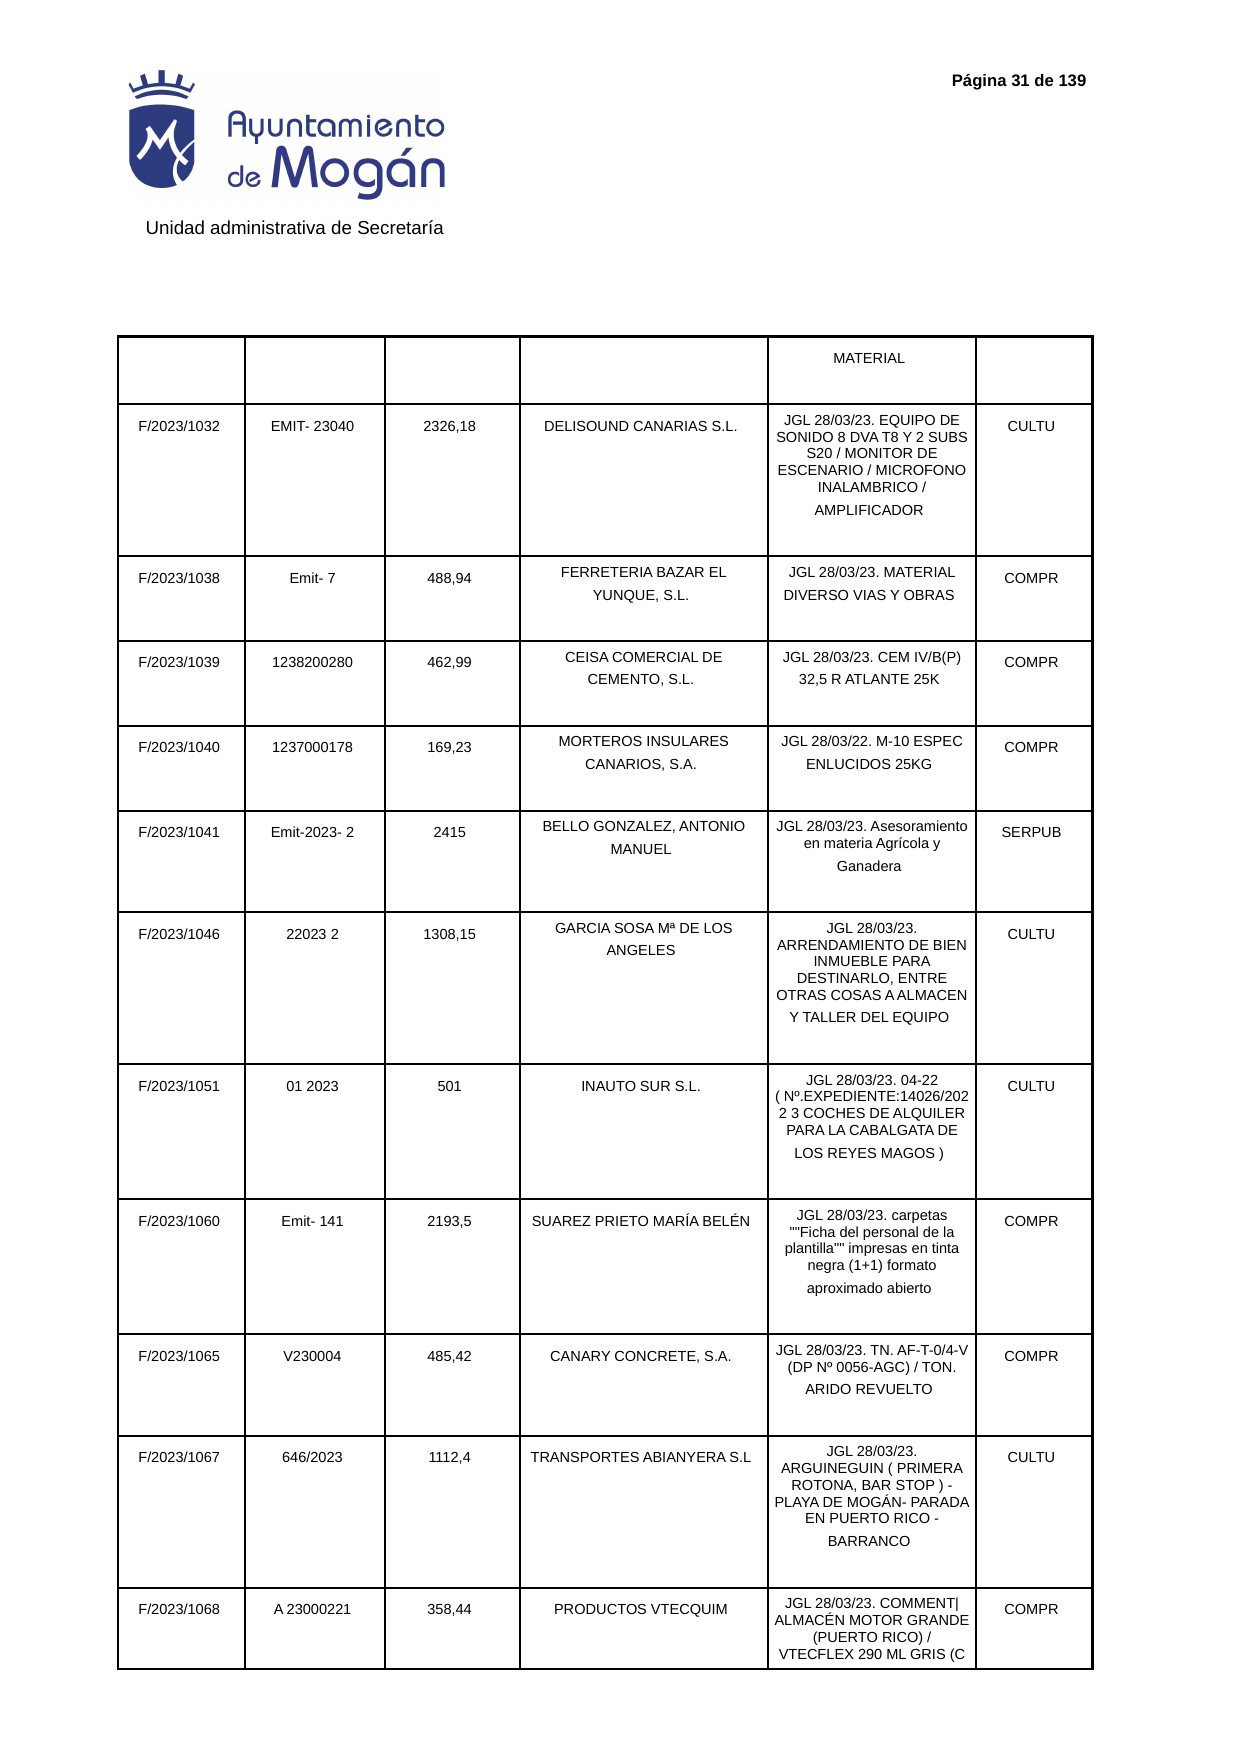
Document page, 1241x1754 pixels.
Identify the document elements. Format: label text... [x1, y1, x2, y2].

table_cell JGL 28/03/23. EQUIPO DE SONIDO 8 DVA T8 Y 2 SUBS S20 / MONITOR DE ESCENARIO / MICROFONO INALAMBRICO / AMPLIFICADOR [769, 405, 975, 555]
table_cell CULTU [977, 1437, 1091, 1587]
table_cell 488,94 [386, 557, 519, 640]
table_cell 2326,18 [386, 405, 519, 555]
table_cell JGL 28/03/23. Asesoramiento en materia Agrícola y Ganadera [769, 812, 975, 911]
table_cell GARCIA SOSA Mª DE LOS ANGELES [521, 913, 767, 1063]
table_cell JGL 28/03/22. M-10 ESPEC ENLUCIDOS 25KG [769, 727, 975, 809]
table_cell JGL 28/03/23. MATERIAL DIVERSO VIAS Y OBRAS [769, 557, 975, 640]
table_cell MATERIAL [769, 338, 975, 403]
table_cell 1238200280 [246, 642, 384, 725]
table_cell 501 [386, 1065, 519, 1198]
table_cell F/2023/1038 [119, 557, 244, 640]
table_cell 462,99 [386, 642, 519, 725]
table_cell F/2023/1046 [119, 913, 244, 1063]
table_cell CANARY CONCRETE, S.A. [521, 1335, 767, 1435]
table_cell JGL 28/03/23. COMMENT|ALMACÉN MOTOR GRANDE (PUERTO RICO) / VTECFLEX 290 ML GRIS (C [769, 1589, 975, 1668]
table_cell CEISA COMERCIAL DE CEMENTO, S.L. [521, 642, 767, 725]
table_cell SUAREZ PRIETO MARÍA BELÉN [521, 1200, 767, 1333]
table_cell JGL 28/03/23. CEM IV/B(P) 32,5 R ATLANTE 25K [769, 642, 975, 725]
table_cell F/2023/1060 [119, 1200, 244, 1333]
table_cell F/2023/1051 [119, 1065, 244, 1198]
table_cell 1112,4 [386, 1437, 519, 1587]
table_cell F/2023/1067 [119, 1437, 244, 1587]
table_cell 485,42 [386, 1335, 519, 1435]
table_cell CULTU [977, 1065, 1091, 1198]
table_cell CULTU [977, 405, 1091, 555]
table_cell Emit- 141 [246, 1200, 384, 1333]
table_cell 1308,15 [386, 913, 519, 1063]
table_cell V230004 [246, 1335, 384, 1435]
table_cell Emit-2023- 2 [246, 812, 384, 911]
table_cell PRODUCTOS VTECQUIM [521, 1589, 767, 1668]
table_cell Emit- 7 [246, 557, 384, 640]
table_cell F/2023/1065 [119, 1335, 244, 1435]
picture [128, 70, 445, 206]
table_cell COMPR [977, 557, 1091, 640]
table_cell F/2023/1068 [119, 1589, 244, 1668]
table_cell BELLO GONZALEZ, ANTONIO MANUEL [521, 812, 767, 911]
table_cell INAUTO SUR S.L. [521, 1065, 767, 1198]
table_cell COMPR [977, 1200, 1091, 1333]
table_cell F/2023/1039 [119, 642, 244, 725]
table_cell COMPR [977, 1335, 1091, 1435]
table_cell TRANSPORTES ABIANYERA S.L [521, 1437, 767, 1587]
table_cell 1237000178 [246, 727, 384, 809]
table_cell JGL 28/03/23. ARRENDAMIENTO DE BIEN INMUEBLE PARA DESTINARLO, ENTRE OTRAS COSAS A ALMACEN Y TALLER DEL EQUIPO [769, 913, 975, 1063]
table_cell [977, 338, 1091, 403]
table_cell 646/2023 [246, 1437, 384, 1587]
table_cell JGL 28/03/23. TN. AF-T-0/4-V (DP Nº 0056-AGC) / TON. ARIDO REVUELTO [769, 1335, 975, 1435]
table_cell F/2023/1032 [119, 405, 244, 555]
table_cell 22023 2 [246, 913, 384, 1063]
table_cell F/2023/1041 [119, 812, 244, 911]
table_cell COMPR [977, 1589, 1091, 1668]
table_cell F/2023/1040 [119, 727, 244, 809]
table_cell JGL 28/03/23. 04-22 ( Nº.EXPEDIENTE:14026/2022 3 COCHES DE ALQUILER PARA LA CABALGATA DE LOS REYES MAGOS ) [769, 1065, 975, 1198]
table_cell DELISOUND CANARIAS S.L. [521, 405, 767, 555]
table_cell 169,23 [386, 727, 519, 809]
table_cell 2193,5 [386, 1200, 519, 1333]
table_cell 01 2023 [246, 1065, 384, 1198]
table_cell [521, 338, 767, 403]
table_cell 358,44 [386, 1589, 519, 1668]
table_cell COMPR [977, 642, 1091, 725]
table_cell FERRETERIA BAZAR EL YUNQUE, S.L. [521, 557, 767, 640]
table_cell [246, 338, 384, 403]
table_cell [119, 338, 244, 403]
table_cell MORTEROS INSULARES CANARIOS, S.A. [521, 727, 767, 809]
table_cell 2415 [386, 812, 519, 911]
table_cell EMIT- 23040 [246, 405, 384, 555]
table_cell A 23000221 [246, 1589, 384, 1668]
table_cell CULTU [977, 913, 1091, 1063]
table_cell SERPUB [977, 812, 1091, 911]
table_cell [386, 338, 519, 403]
table_cell COMPR [977, 727, 1091, 809]
table_cell JGL 28/03/23. ARGUINEGUIN ( PRIMERA ROTONA, BAR STOP ) - PLAYA DE MOGÁN- PARADA EN PUERTO RICO - BARRANCO [769, 1437, 975, 1587]
table_cell JGL 28/03/23. carpetas ""Ficha del personal de la plantilla"" impresas en tinta negra (1+1) formato aproximado abierto [769, 1200, 975, 1333]
